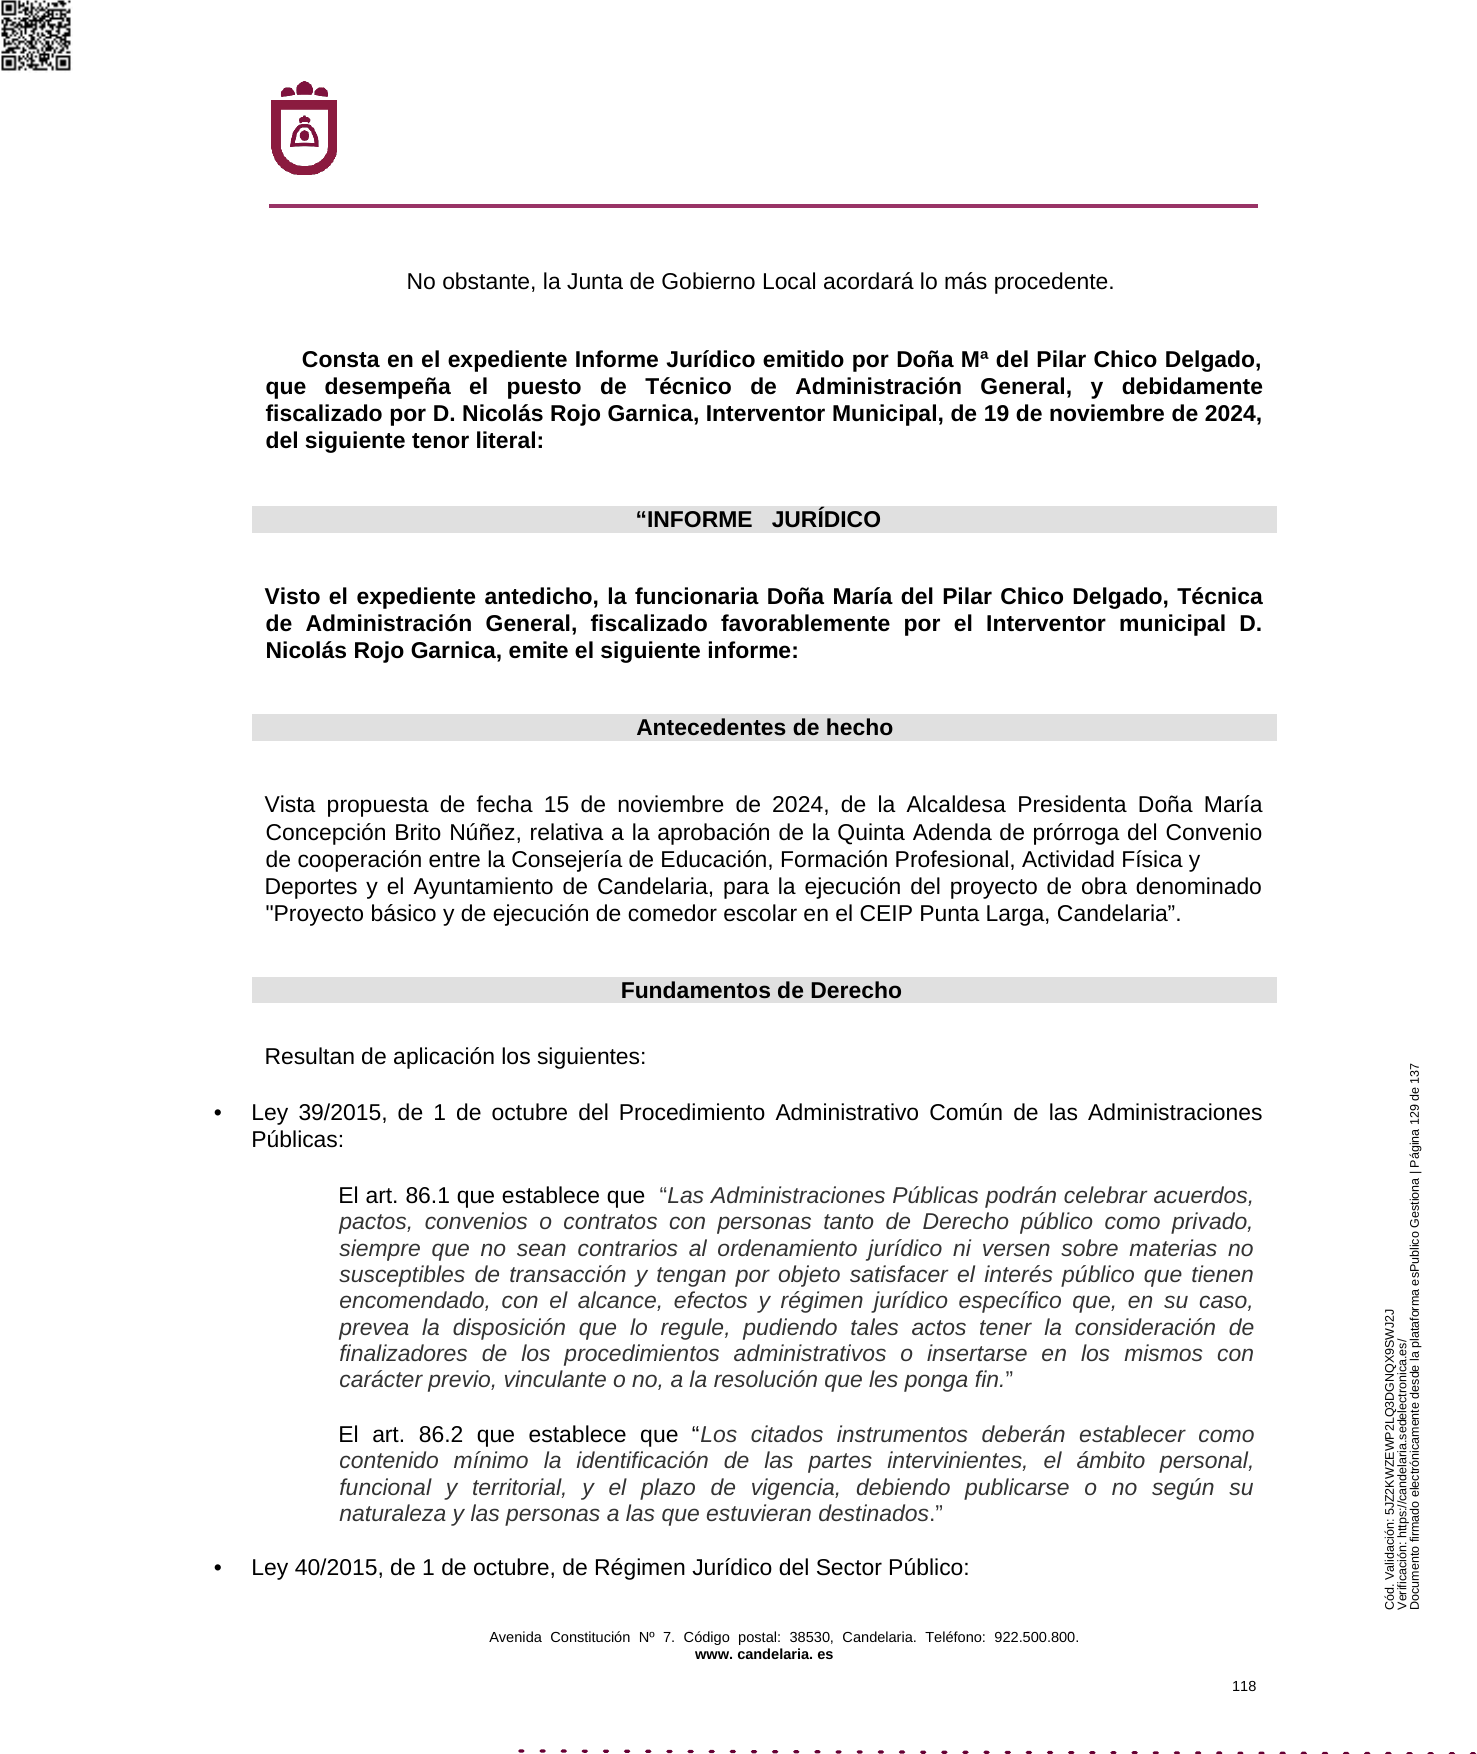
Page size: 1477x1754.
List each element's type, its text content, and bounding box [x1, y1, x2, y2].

text Vista propuesta de fecha 15 de noviembre de 2024, de la Alcaldesa Presidenta Doña María Concepción Brito Núñez, relativa a la aprobación de la Quinta Adenda de prórroga del Convenio de cooperación entre la Consejería de Educación, Formación Profesional, Actividad Física y [264, 791, 1263, 872]
text Consta en el expediente Informe Jurídico emitido por Doña Mª del Pilar Chico Delgado, que desempeña el puesto de Técnico de Administración General, y debidamente fiscalizado por D. Nicolás Rojo Garnica, Interventor Municipal, de 19 de noviembre de 2024, del siguiente tenor literal: [264, 346, 1263, 454]
text El art. 86.1 que establece que “Las Administraciones Públicas podrán celebrar acuerdos, pactos, convenios o contratos con personas tanto de Derecho público como privado, siempre que no sean contrarios al ordenamiento jurídico ni versen sobre materias no susceptibles de transacción y tengan por objeto satisfacer el interés público que tienen encomendado, con el alcance, efectos y régimen jurídico específico que, en su caso, prevea la disposición que lo regule, pudiendo tales actos tener la consideración de finalizadores de los procedimientos administrativos o insertarse en los mismos con carácter previo, vinculante o no, a la resolución que les ponga fin.” [338, 1182, 1257, 1393]
subtitle Antecedentes de hecho [252, 714, 1277, 741]
text Visto el expediente antedicho, la funcionaria Doña María del Pilar Chico Delgado, Técnica de Administración General, fiscalizado favorablemente por el Interventor municipal D. Nicolás Rojo Garnica, emite el siguiente informe: [264, 583, 1263, 664]
list Ley 39/2015, de 1 de octubre del Procedimiento Administrativo Común de las Administraciones Públicas: [214, 1099, 1263, 1152]
text El art. 86.2 que establece que “Los citados instrumentos deberán establecer como contenido mínimo la identificación de las partes intervinientes, el ámbito personal, funcional y territorial, y el plazo de vigencia, debiendo publicarse o no según su naturaleza y las personas a las que estuvieran destinados.” [338, 1421, 1257, 1526]
text No obstante, la Junta de Gobierno Local acordará lo más procedente. [251, 268, 1276, 295]
text Deportes y el Ayuntamiento de Candelaria, para la ejecución del proyecto de obra denominado "Proyecto básico y de ejecución de comedor escolar en el CEIP Punta Larga, Candelaria”. [264, 873, 1263, 927]
text Resultan de aplicación los siguientes: [264, 1043, 1263, 1069]
subtitle Fundamentos de Derecho [252, 977, 1277, 1003]
list Ley 40/2015, de 1 de octubre, de Régimen Jurídico del Sector Público: [214, 1554, 1263, 1581]
subtitle “INFORME JURÍDICO [252, 506, 1277, 533]
